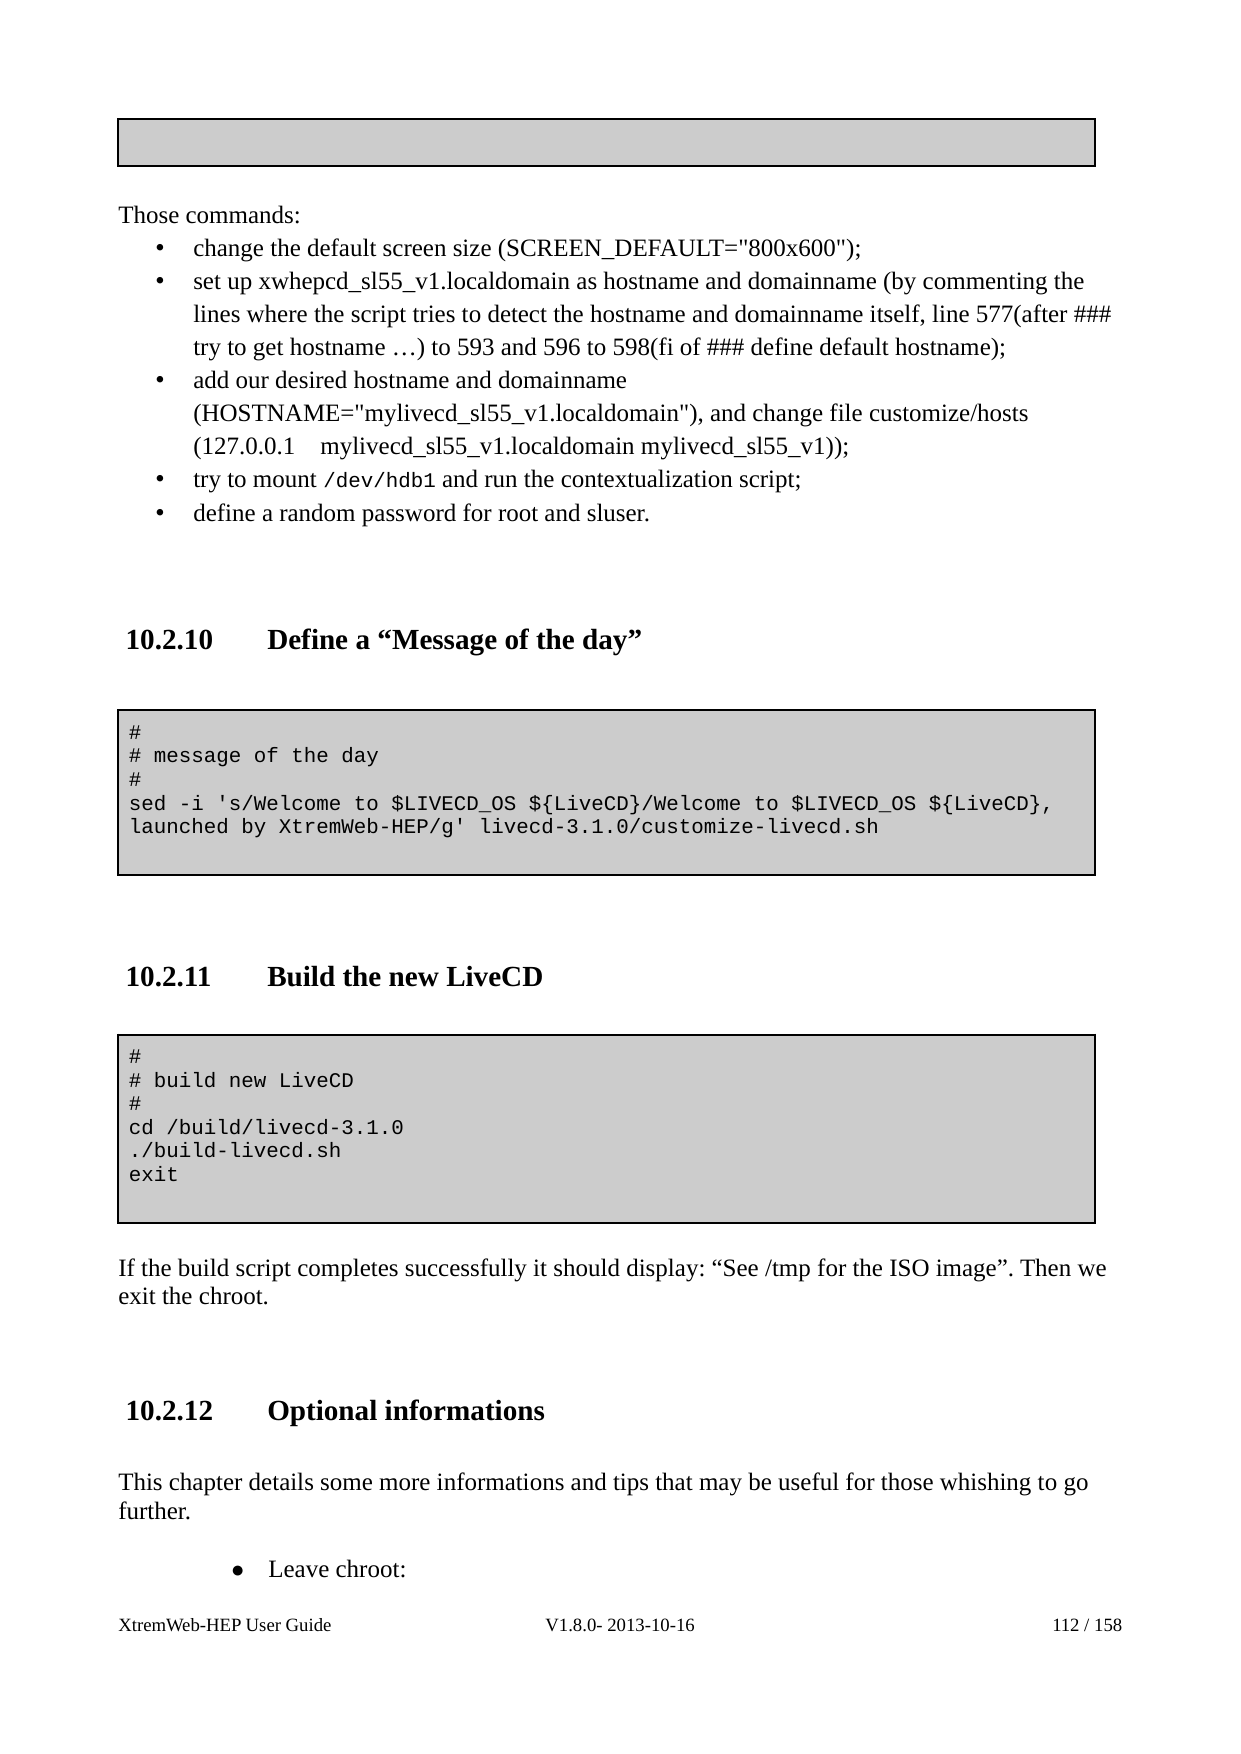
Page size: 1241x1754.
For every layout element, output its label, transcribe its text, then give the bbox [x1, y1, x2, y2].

list change the default screen size (SCREEN_DEFAULT="800x600"); [156, 233, 1122, 262]
text If the build script completes successfully it should display: “See /tmp for the ISO image”. Then we exit the chroot. [118, 1253, 1122, 1310]
list Leave chroot: [231, 1554, 1122, 1582]
list add our desired hostname and domainname (HOSTNAME="mylivecd_sl55_v1.localdomain"), and change file customize/hosts (127.0.0.1 mylivecd_sl55_v1.localdomain mylivecd_sl55_v1)); [156, 365, 1122, 460]
table_header [119, 120, 1094, 165]
table_header # # build new LiveCD # cd /build/livecd-3.1.0 ./build-livecd.sh exit [119, 1036, 1094, 1222]
subtitle Optional informations [118, 1393, 1122, 1426]
list try to mount /dev/hdb1 and run the contextualization script; [156, 464, 1122, 493]
text This chapter details some more informations and tips that may be useful for those whishing to go further. [118, 1467, 1122, 1525]
text Those commands: [118, 167, 1122, 228]
list set up xwhepcd_sl55_v1.localdomain as hostname and domainname (by commenting the lines where the script tries to detect the hostname and domainname itself, line 577(after ### try to get hostname …) to 593 and 596 to 598(fi of ### define default hostname); [156, 266, 1122, 361]
subtitle Define a “Message of the day” [118, 622, 1122, 656]
list define a random password for root and sluser. [156, 498, 1122, 527]
table_header # # message of the day # sed -i 's/Welcome to $LIVECD_OS ${LiveCD}/Welcome to $LIVECD_OS ${LiveCD}, launched by XtremWeb-HEP/g' livecd-3.1.0/customize-livecd.sh [119, 711, 1094, 874]
subtitle Build the new LiveCD [118, 959, 1122, 992]
